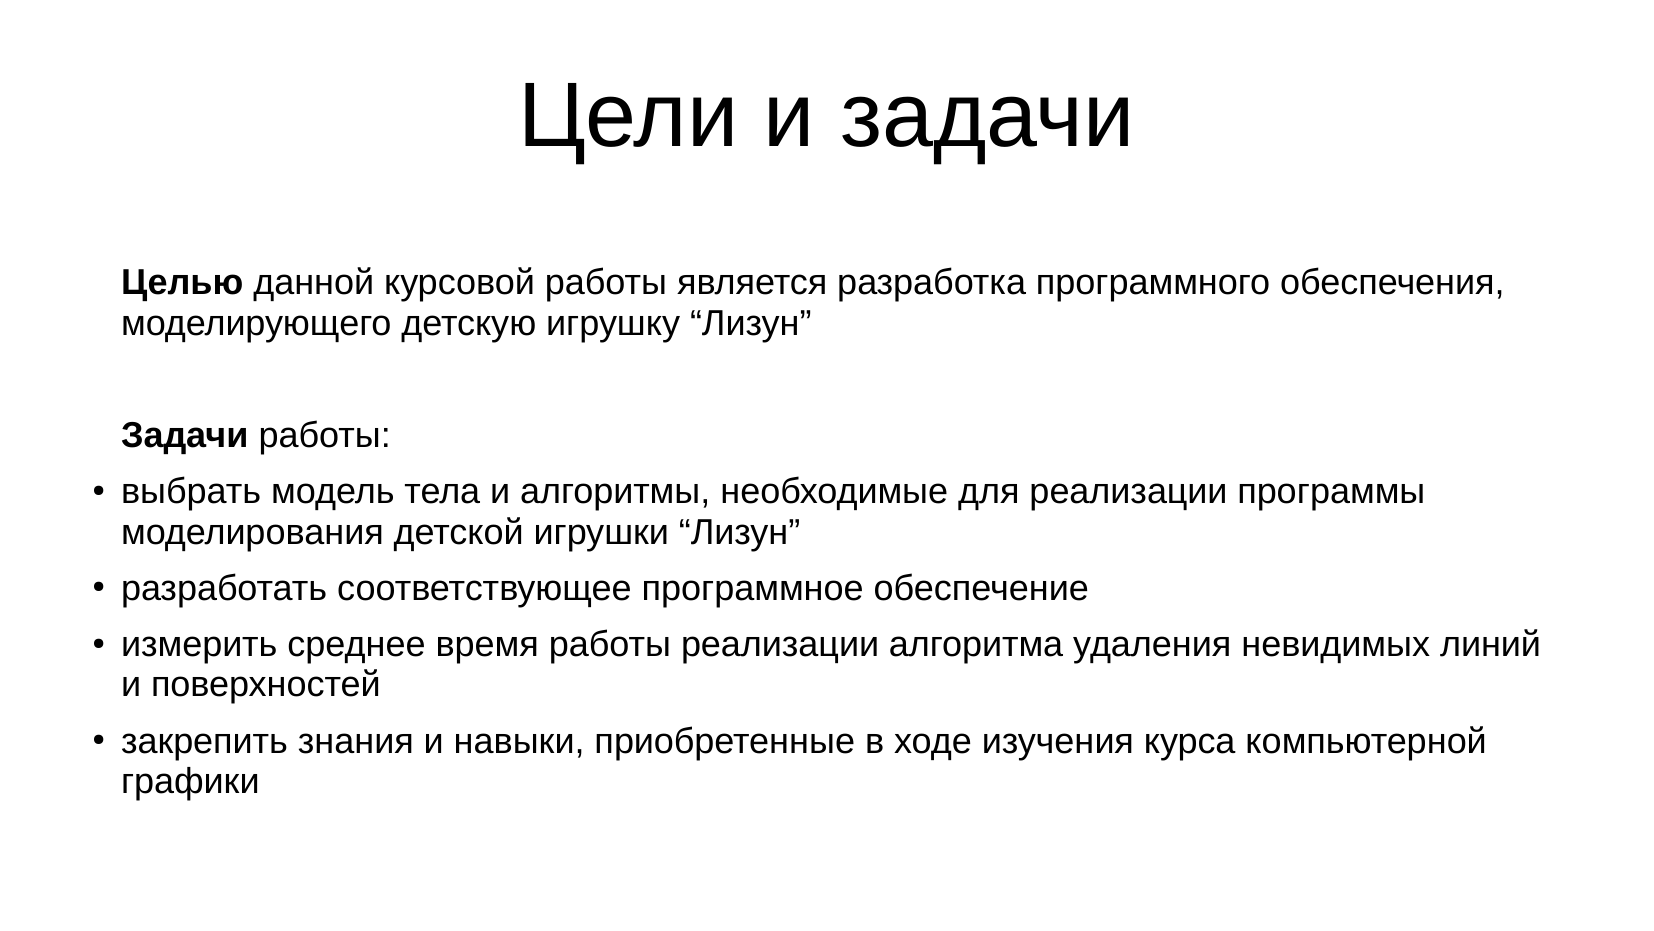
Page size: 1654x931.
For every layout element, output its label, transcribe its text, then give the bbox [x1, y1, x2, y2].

title Цели и задачи [82, 37, 1571, 193]
list Целью данной курсовой работы является разработка программного обеспечения, моделирующего детскую игрушку “Лизун” Задачи работы: выбрать модель тела и алгоритмы, необходимые для реализации программы моделирования детской игрушки “Лизун” разработать соответствующее программное обеспечение измерить среднее время работы реализации алгоритма удаления невидимых линий и поверхностей закрепить знания и навыки, приобретенные в ходе изучения курса компьютерной графики [82, 262, 1571, 802]
